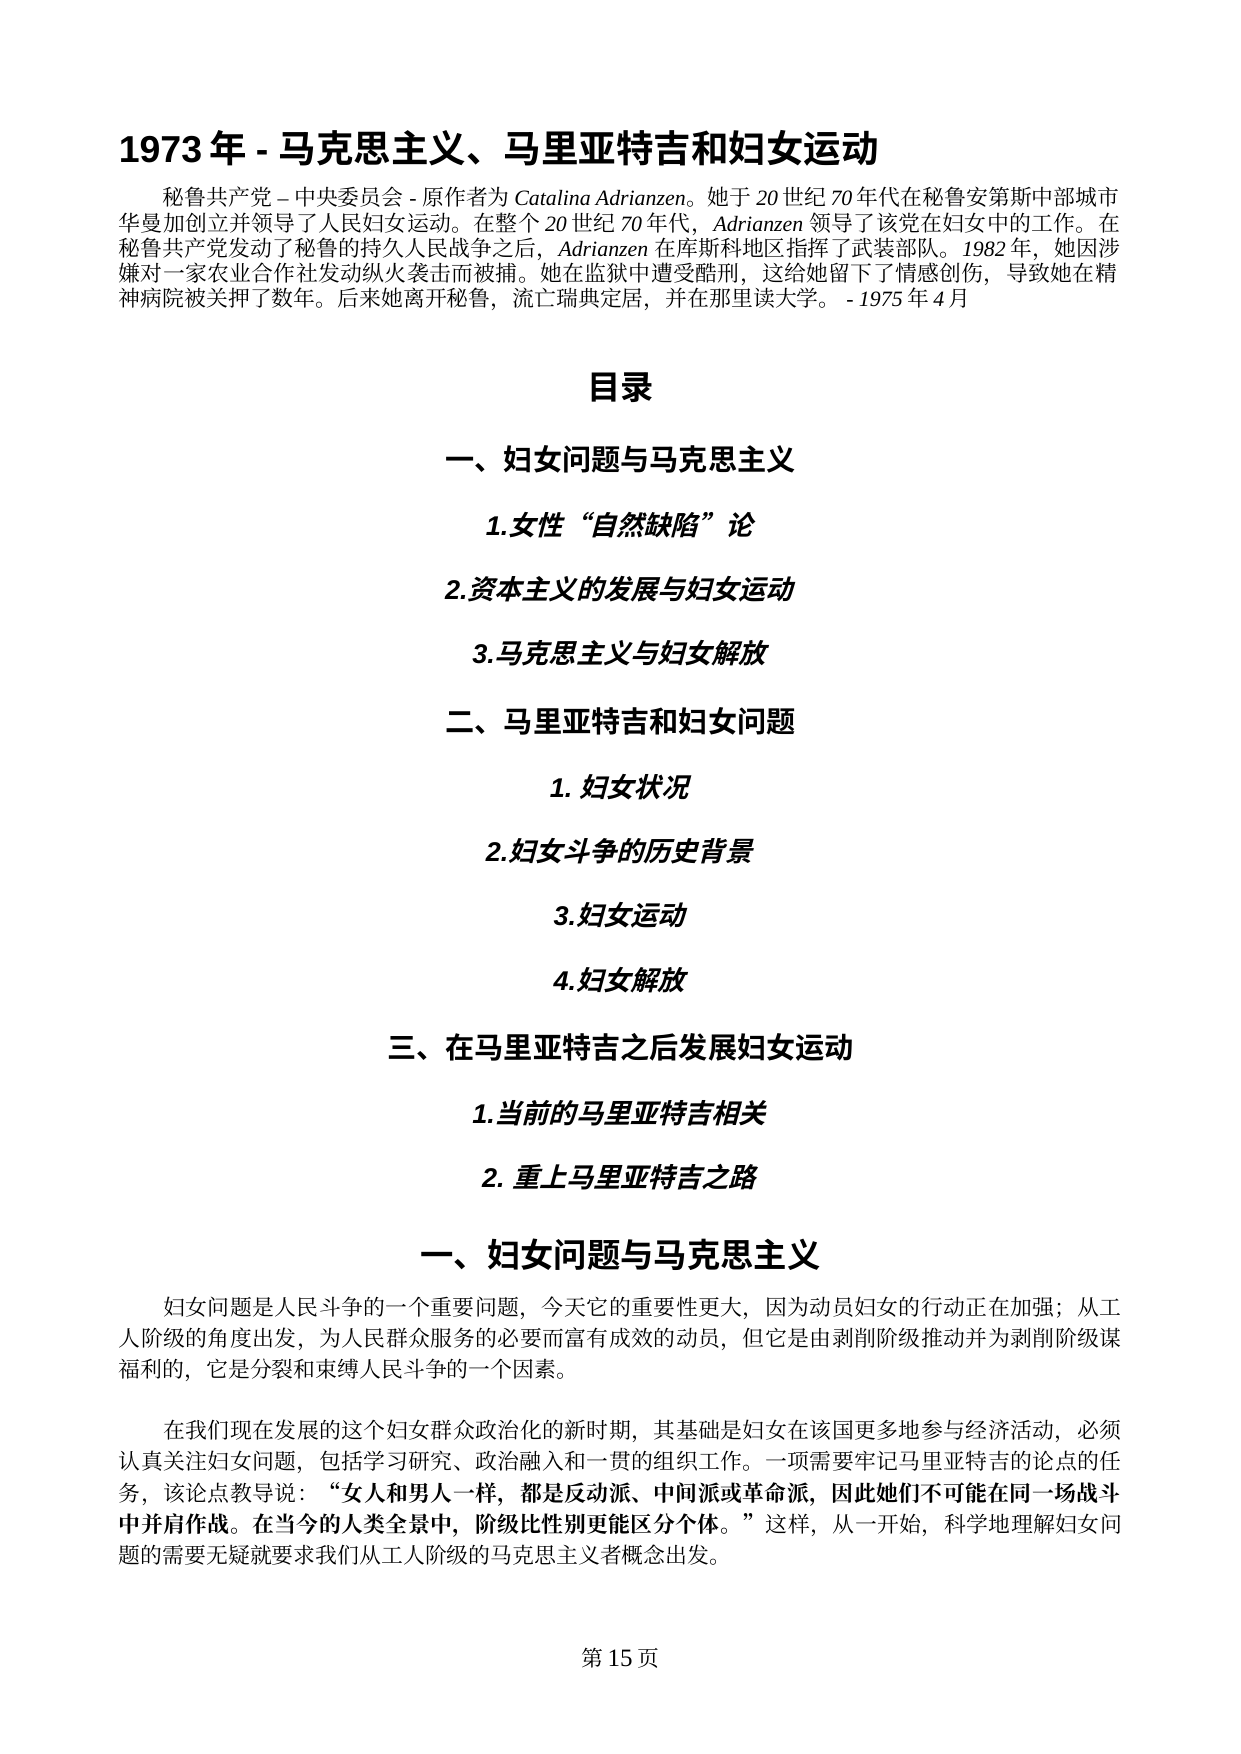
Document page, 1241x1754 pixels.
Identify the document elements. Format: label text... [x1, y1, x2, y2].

subtitle 1. 妇女状况 [118, 766, 1122, 805]
text 在我们现在发展的这个妇女群众政治化的新时期，其基础是妇女在该国更多地参与经济活动，必须认真关注妇女问题，包括学习研究、政治融入和一贯的组织工作。一项需要牢记马里亚特吉的论点的任务，该论点教导说：“女人和男人一样，都是反动派、中间派或革命派，因此她们不可能在同一场战斗中并肩作战。在当今的人类全景中，阶级比性别更能区分个体。”这样，从一开始，科学地理解妇女问题的需要无疑就要求我们从工人阶级的马克思主义者概念出发。 [118, 1413, 1122, 1570]
subtitle 1973年 - 马克思主义、马里亚特吉和妇女运动 [118, 118, 1122, 173]
subtitle 三、在马里亚特吉之后发展妇女运动 [118, 1025, 1122, 1067]
text 妇女问题是人民斗争的一个重要问题，今天它的重要性更大，因为动员妇女的行动正在加强；从工人阶级的角度出发，为人民群众服务的必要而富有成效的动员，但它是由剥削阶级推动并为剥削阶级谋福利的，它是分裂和束缚人民斗争的一个因素。 [118, 1290, 1122, 1384]
subtitle 3.妇女运动 [118, 894, 1122, 933]
text 秘鲁共产党 – 中央委员会 - 原作者为Catalina Adrianzen。她于20世纪70年代在秘鲁安第斯中部城市华曼加创立并领导了人民妇女运动。在整个20世纪70年代，Adrianzen 领导了该党在妇女中的工作。在秘鲁共产党发动了秘鲁的持久人民战争之后，Adrianzen 在库斯科地区指挥了武装部队。1982年，她因涉嫌对一家农业合作社发动纵火袭击而被捕。她在监狱中遭受酷刑，这给她留下了情感创伤，导致她在精神病院被关押了数年。后来她离开秘鲁，流亡瑞典定居，并在那里读大学。 - 1975年4月 [118, 185, 1122, 311]
subtitle 一、妇女问题与马克思主义 [118, 1229, 1122, 1277]
subtitle 2.妇女斗争的历史背景 [118, 830, 1122, 869]
subtitle 2. 重上马里亚特吉之路 [118, 1156, 1122, 1196]
subtitle 目录 [118, 361, 1122, 409]
subtitle 2.资本主义的发展与妇女运动 [118, 568, 1122, 607]
subtitle 4.妇女解放 [118, 958, 1122, 998]
subtitle 3.马克思主义与妇女解放 [118, 632, 1122, 671]
subtitle 一、妇女问题与马克思主义 [118, 436, 1122, 478]
subtitle 二、马里亚特吉和妇女问题 [118, 698, 1122, 741]
subtitle 1.女性“自然缺陷”论 [118, 503, 1122, 543]
subtitle 1.当前的马里亚特吉相关 [118, 1092, 1122, 1131]
